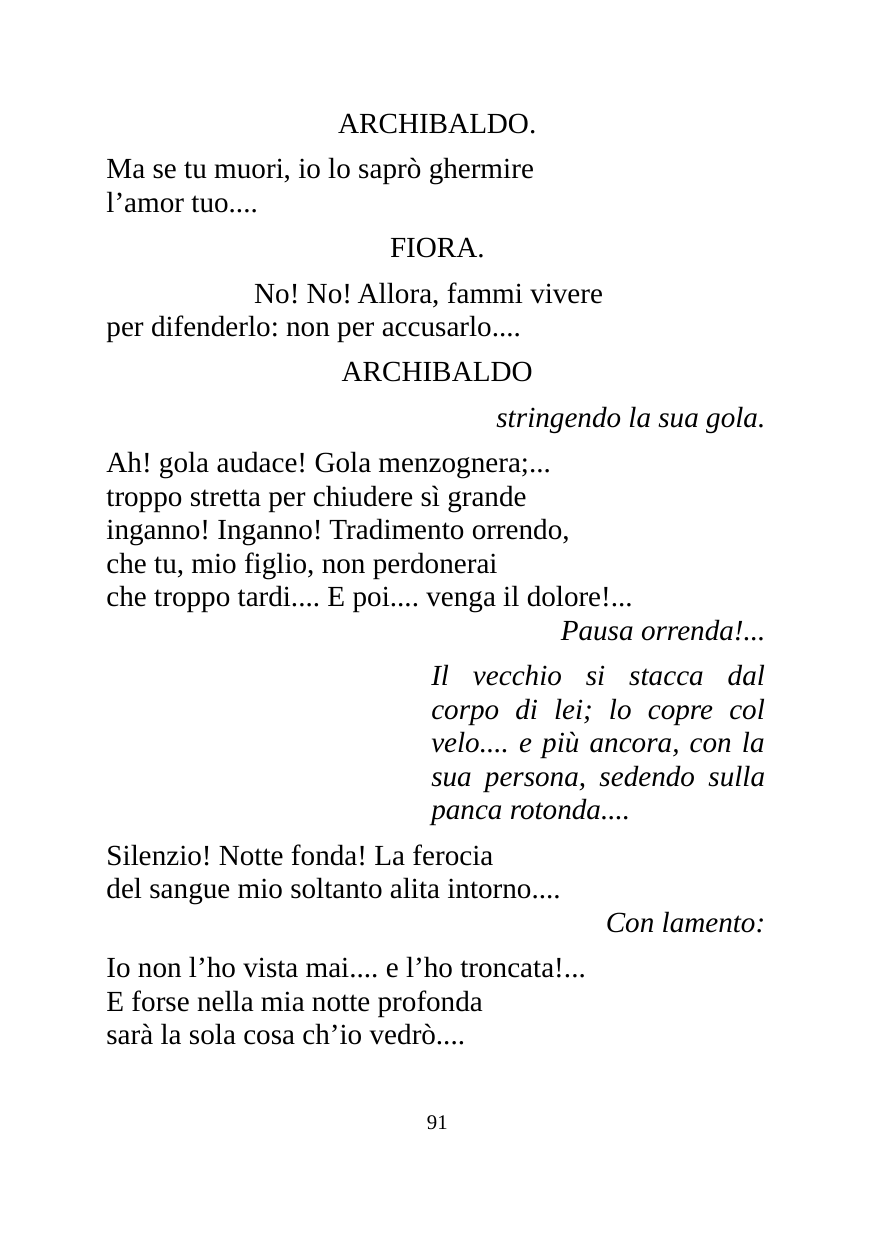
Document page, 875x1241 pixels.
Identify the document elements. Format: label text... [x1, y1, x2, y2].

text Pausa orrenda!... [431, 613, 768, 646]
text Ma se tu muori, io lo saprò ghermire l’amor tuo.... [106, 152, 768, 219]
text Il vecchio si stacca dal corpo di lei; lo copre col velo.... e più ancora, con la sua persona, sedendo sulla panca rotonda.... [431, 658, 768, 826]
text No! No! Allora, fammi vivere per difenderlo: non per accusarlo.... [106, 276, 768, 343]
text Silenzio! Notte fonda! La ferocia del sangue mio soltanto alita intorno.... [106, 838, 768, 905]
text FIORA. [106, 230, 768, 264]
text stringendo la sua gola. [431, 400, 768, 433]
text Con lamento: [431, 905, 768, 938]
text ARCHIBALDO. [106, 106, 768, 140]
text ARCHIBALDO [106, 354, 768, 388]
text Ah! gola audace! Gola menzognera;... troppo stretta per chiudere sì grande inganno! Inganno! Tradimento orrendo, che tu, mio figlio, non perdonerai che troppo tardi.... E poi.... venga il dolore!... [106, 445, 768, 613]
text Io non l’ho vista mai.... e l’ho troncata!... E forse nella mia notte profonda sarà la sola cosa ch’io vedrò.... [106, 950, 768, 1051]
